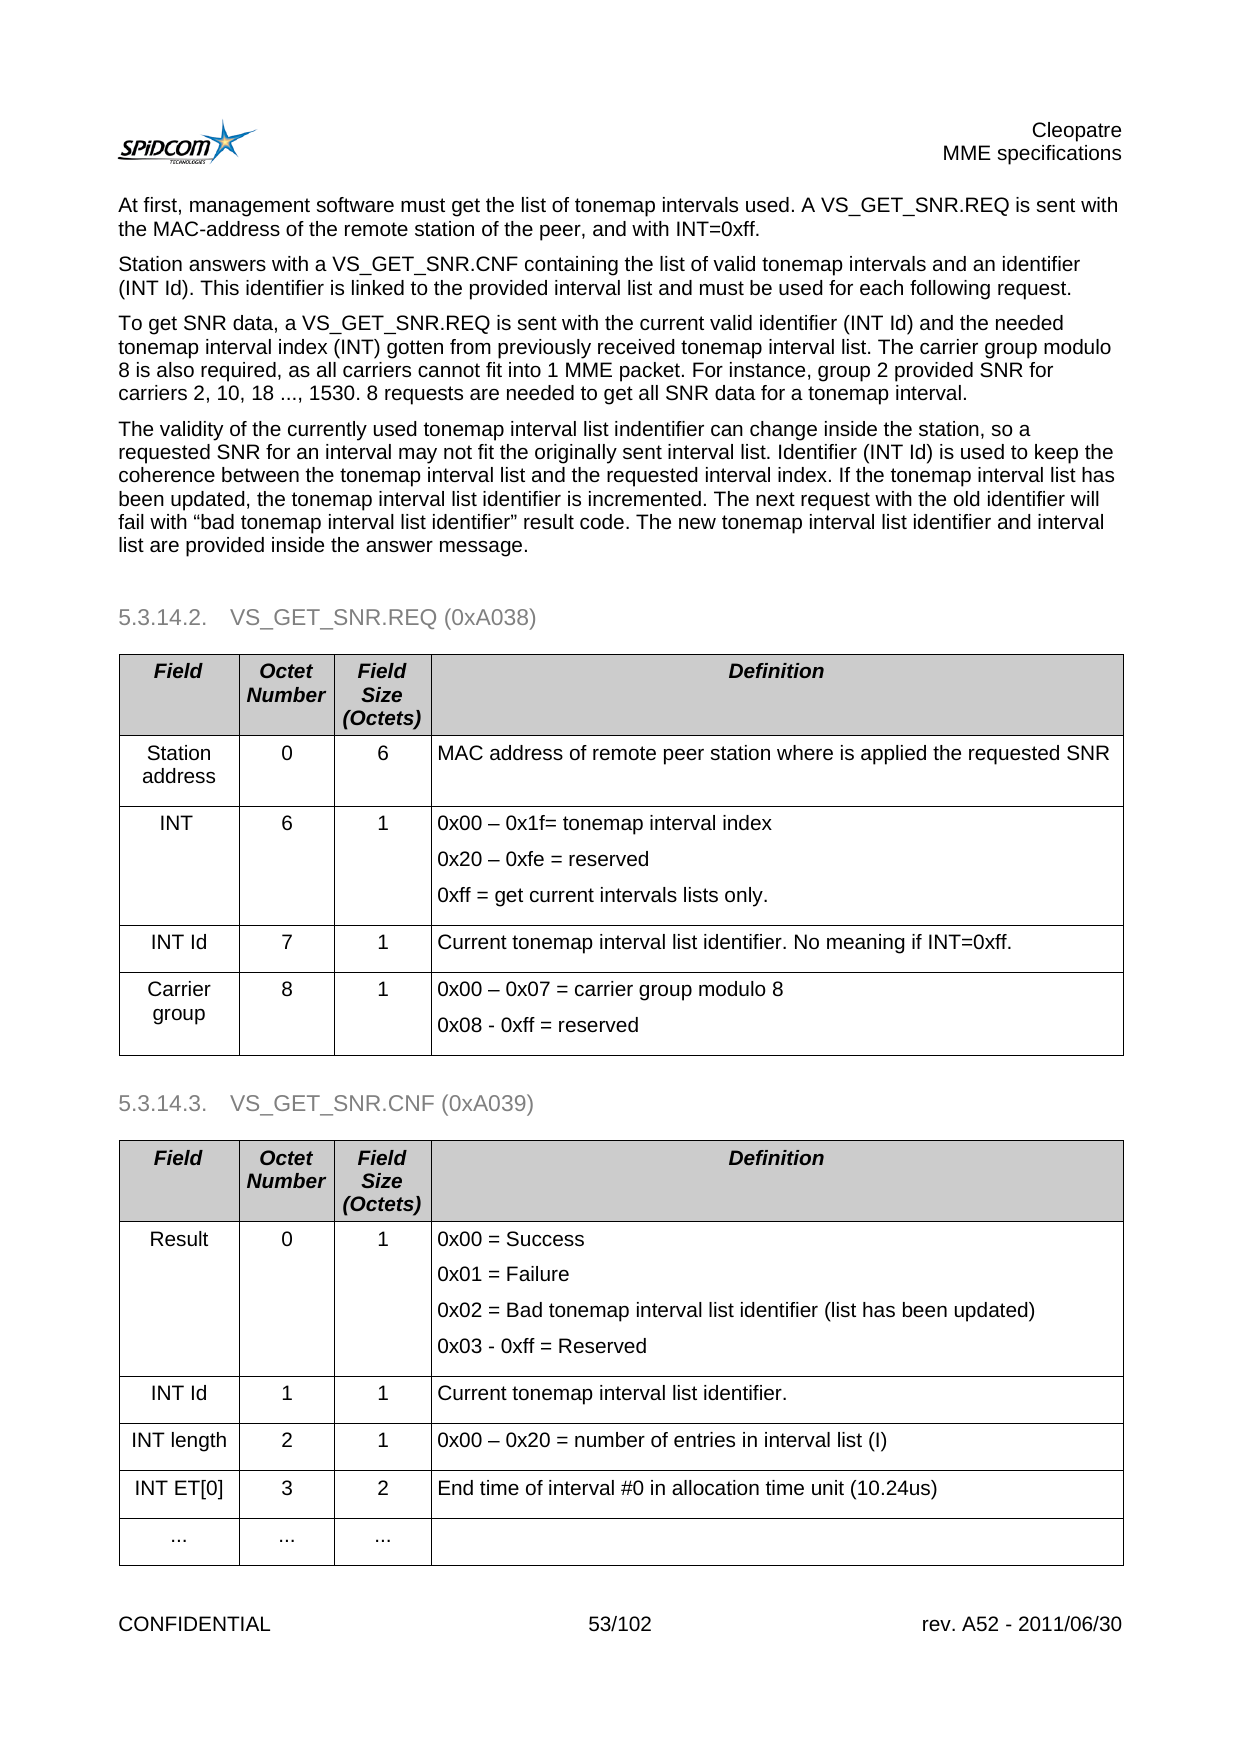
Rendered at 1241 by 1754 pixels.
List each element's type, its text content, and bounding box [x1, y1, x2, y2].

table_header Field [120, 655, 239, 735]
table_cell ... [335, 1519, 431, 1565]
table_cell 1 [335, 1424, 431, 1470]
subtitle VS_GET_SNR.REQ (0xA038) [118, 605, 1122, 631]
table_cell INT Id [120, 1377, 239, 1423]
table_cell Current tonemap interval list identifier. No meaning if INT=0xff. [432, 926, 1123, 972]
table_cell ... [120, 1519, 239, 1565]
table_header Octet Number [240, 655, 334, 735]
table_cell 0x00 = Success 0x01 = Failure 0x02 = Bad tonemap interval list identifier (list has been updated) 0x03 - 0xff = Reserved [432, 1222, 1123, 1376]
text To get SNR data, a VS_GET_SNR.REQ is sent with the current valid identifier (INT Id) and the needed tonemap interval index (INT) gotten from previously received tonemap interval list. The carrier group modulo 8 is also required, as all carriers cannot fit into 1 MME packet. For instance, group 2 provided SNR for carriers 2, 10, 18 ..., 1530. 8 requests are needed to get all SNR data for a tonemap interval. [118, 312, 1122, 405]
table_cell 6 [240, 807, 334, 925]
text Station answers with a VS_GET_SNR.CNF containing the list of valid tonemap intervals and an identifier (INT Id). This identifier is linked to the provided interval list and must be used for each following request. [118, 253, 1122, 299]
table_cell 1 [335, 1377, 431, 1423]
table_cell 0x00 – 0x07 = carrier group modulo 8 0x08 - 0xff = reserved [432, 973, 1123, 1055]
table_cell INT [120, 807, 239, 925]
table_header Field Size (Octets) [335, 1141, 431, 1221]
table_cell INT ET[0] [120, 1471, 239, 1518]
text At first, management software must get the list of tonemap intervals used. A VS_GET_SNR.REQ is sent with the MAC-address of the remote station of the peer, and with INT=0xff. [118, 194, 1122, 241]
table_cell MAC address of remote peer station where is applied the requested SNR [432, 736, 1123, 806]
table_cell Station address [120, 736, 239, 806]
table_cell 8 [240, 973, 334, 1055]
table_cell 6 [335, 736, 431, 806]
table_cell 1 [335, 926, 431, 972]
table_cell INT length [120, 1424, 239, 1470]
table_cell 1 [335, 1222, 431, 1376]
table_cell 1 [335, 807, 431, 925]
table_cell INT Id [120, 926, 239, 972]
table_cell 0 [240, 1222, 334, 1376]
table_cell 3 [240, 1471, 334, 1518]
subtitle VS_GET_SNR.CNF (0xA039) [118, 1091, 1122, 1117]
table_cell End time of interval #0 in allocation time unit (10.24us) [432, 1471, 1123, 1518]
text The validity of the currently used tonemap interval list indentifier can change inside the station, so a requested SNR for an interval may not fit the originally sent interval list. Identifier (INT Id) is used to keep the coherence between the tonemap interval list and the requested interval index. If the tonemap interval list has been updated, the tonemap interval list identifier is incremented. The next request with the old identifier will fail with “bad tonemap interval list identifier” result code. The new tonemap interval list identifier and interval list are provided inside the answer message. [118, 417, 1122, 557]
table_cell 7 [240, 926, 334, 972]
table_header Field [120, 1141, 239, 1221]
table_cell Carrier group [120, 973, 239, 1055]
table_header Octet Number [240, 1141, 334, 1221]
table_cell 2 [335, 1471, 431, 1518]
table_header Definition [432, 1141, 1123, 1221]
table_cell ... [240, 1519, 334, 1565]
table_cell Result [120, 1222, 239, 1376]
table_cell 0 [240, 736, 334, 806]
table_cell [432, 1519, 1123, 1565]
table_cell 2 [240, 1424, 334, 1470]
table_cell 1 [240, 1377, 334, 1423]
table_cell 0x00 – 0x1f= tonemap interval index 0x20 – 0xfe = reserved 0xff = get current intervals lists only. [432, 807, 1123, 925]
table_cell Current tonemap interval list identifier. [432, 1377, 1123, 1423]
table_header Field Size (Octets) [335, 655, 431, 735]
table_header Definition [432, 655, 1123, 735]
picture [117, 118, 258, 165]
table_cell 1 [335, 973, 431, 1055]
table_cell 0x00 – 0x20 = number of entries in interval list (I) [432, 1424, 1123, 1470]
